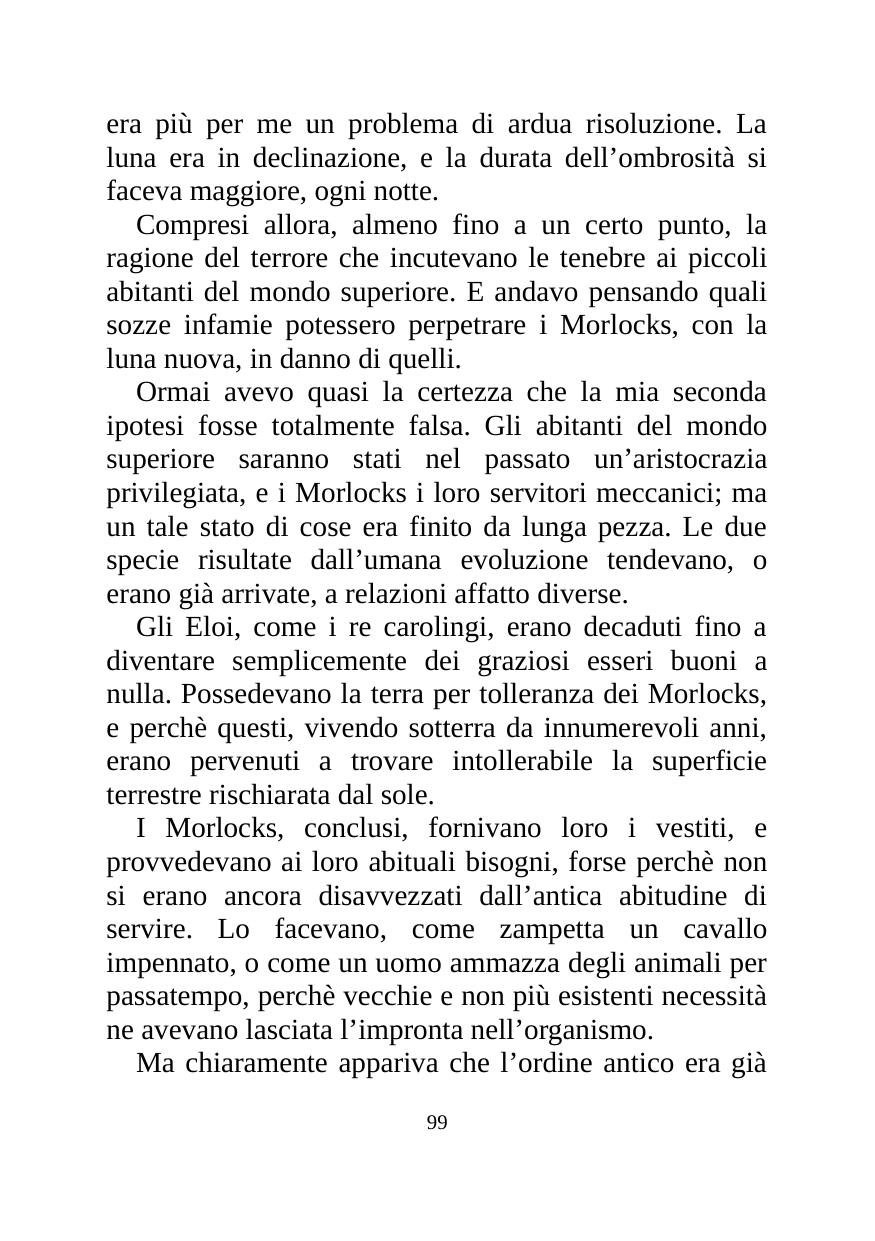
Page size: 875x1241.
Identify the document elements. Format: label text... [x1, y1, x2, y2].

text Ma chiaramente appariva che l’ordine antico era già [106, 1045, 768, 1079]
text I Morlocks, conclusi, fornivano loro i vestiti, e provvedevano ai loro abituali bisogni, forse perchè non si erano ancora disavvezzati dall’antica abitudine di servire. Lo facevano, come zampetta un cavallo impennato, o come un uomo ammazza degli animali per passatempo, perchè vecchie e non più esistenti necessità ne avevano lasciata l’impronta nell’organismo. [106, 811, 768, 1045]
text Gli Eloi, come i re carolingi, erano decaduti fino a diventare semplicemente dei graziosi esseri buoni a nulla. Possedevano la terra per tolleranza dei Morlocks, e perchè questi, vivendo sotterra da innumerevoli anni, erano pervenuti a trovare intollerabile la superficie terrestre rischiarata dal sole. [106, 609, 768, 811]
text Compresi allora, almeno fino a un certo punto, la ragione del terrore che incutevano le tenebre ai piccoli abitanti del mondo superiore. E andavo pensando quali sozze infamie potessero perpetrare i Morlocks, con la luna nuova, in danno di quelli. [106, 207, 768, 374]
text era più per me un problema di ardua risoluzione. La luna era in declinazione, e la durata dell’ombrosità si faceva maggiore, ogni notte. [106, 106, 768, 207]
text Ormai avevo quasi la certezza che la mia seconda ipotesi fosse totalmente falsa. Gli abitanti del mondo superiore saranno stati nel passato un’aristocrazia privilegiata, e i Morlocks i loro servitori meccanici; ma un tale stato di cose era finito da lunga pezza. Le due specie risultate dall’umana evoluzione tendevano, o erano già arrivate, a relazioni affatto diverse. [106, 374, 768, 609]
